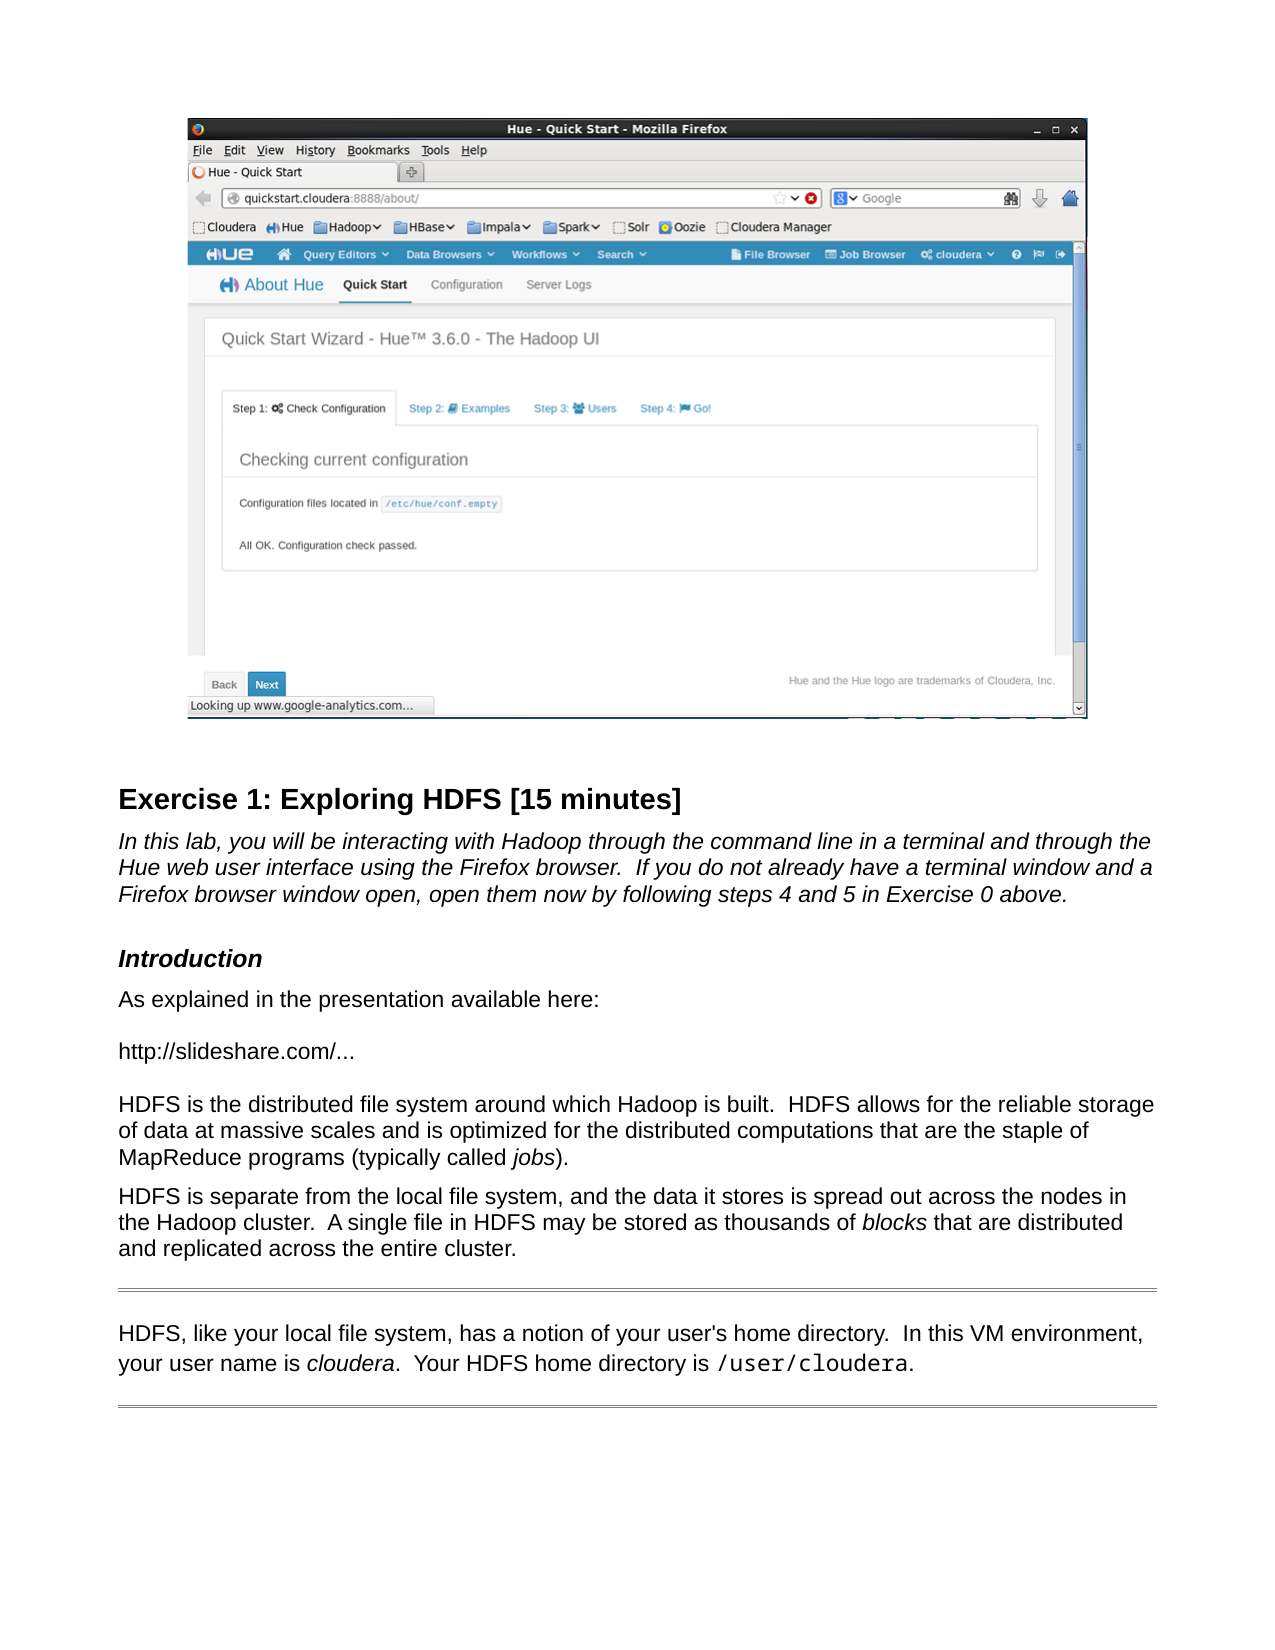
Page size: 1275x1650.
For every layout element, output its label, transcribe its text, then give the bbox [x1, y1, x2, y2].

text As explained in the presentation available here: http://slideshare.com/... HDFS is the distributed file system around which Hadoop is built. HDFS allows for the reliable storage of data at massive scales and is optimized for the distributed computations that are the staple of MapReduce programs (typically called jobs). [118, 986, 1157, 1170]
text HDFS, like your local file system, has a notion of your user's home directory. In this VM environment, your user name is cloudera. Your HDFS home directory is /user/cloudera. [118, 1320, 1157, 1378]
picture [187, 118, 1088, 719]
text In this lab, you will be interacting with Hadoop through the command line in a terminal and through the Hue web user interface using the Firefox browser. If you do not already have a terminal window and a Firefox browser window open, open them now by following steps 4 and 5 in Exercise 0 above. [118, 828, 1157, 907]
subtitle Introduction [118, 944, 1157, 973]
text HDFS is separate from the local file system, and the data it stores is spread out across the nodes in the Hadoop cluster. A single file in HDFS may be stored as thousands of blocks that are distributed and replicated across the entire cluster. [118, 1183, 1157, 1262]
subtitle Exercise 1: Exploring HDFS [15 minutes] [118, 782, 1157, 816]
